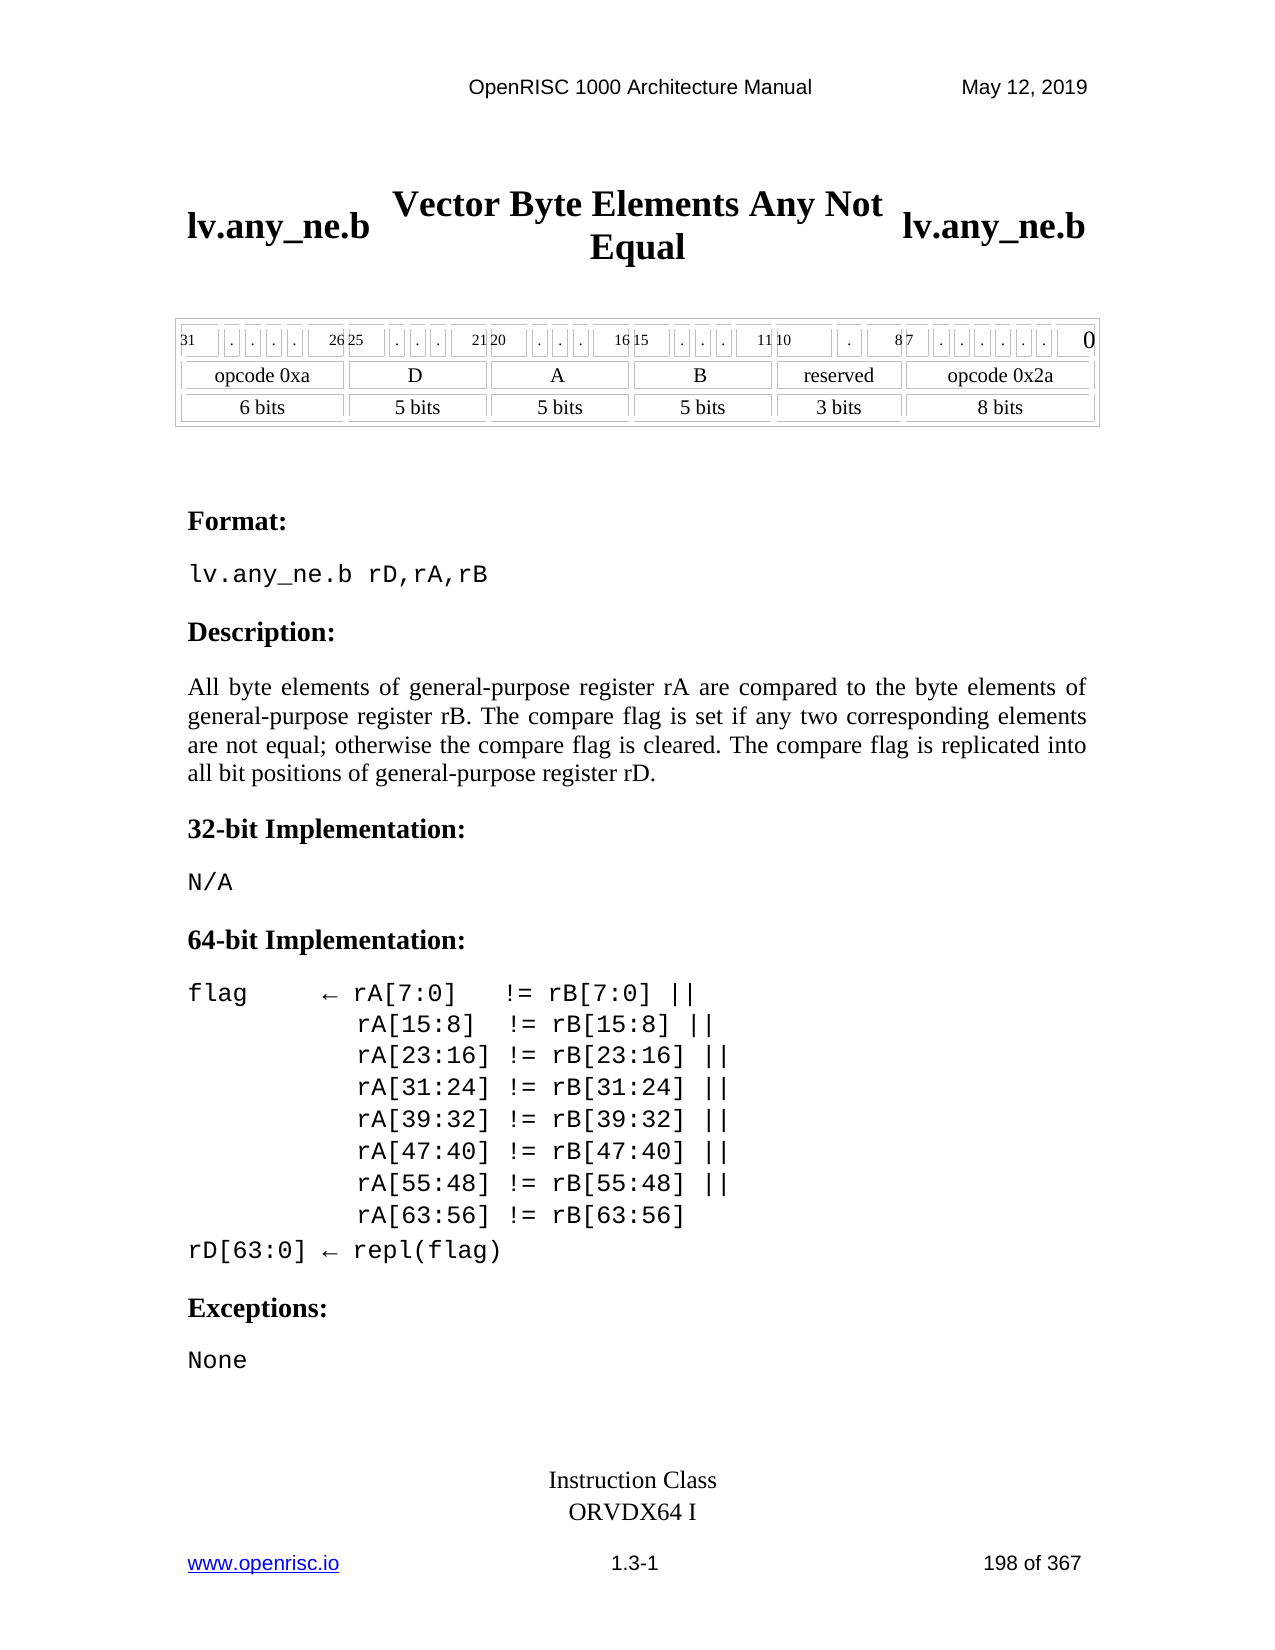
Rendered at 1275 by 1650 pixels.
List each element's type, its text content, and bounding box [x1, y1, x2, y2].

text lv.any_ne.b rD,rA,rB [187, 561, 1087, 590]
text None [187, 1348, 1087, 1376]
text Description: [187, 615, 1087, 647]
text 32-bit Implementation: [187, 812, 1087, 844]
text flag ← rA[7:0] != rB[7:0] || rA[15:8] != rB[15:8] || rA[23:16] != rB[23:16] || rA[31:24] != rB[31:24] || rA[39:32] != rB[39:32] || rA[47:40] != rB[47:40] || rA[55:48] != rB[55:48] || rA[63:56] != rB[63:56] rD[63:0] ← repl(flag) [187, 980, 1087, 1266]
text 64-bit Implementation: [187, 923, 1087, 955]
text Format: [187, 504, 1087, 536]
text N/A [187, 869, 1087, 898]
text All byte elements of general-purpose register rA are compared to the byte elements of general-purpose register rB. The compare flag is set if any two corresponding elements are not equal; otherwise the compare flag is cleared. The compare flag is replicated into all bit positions of general-purpose register rD. [187, 672, 1087, 787]
text Exceptions: [187, 1291, 1087, 1323]
